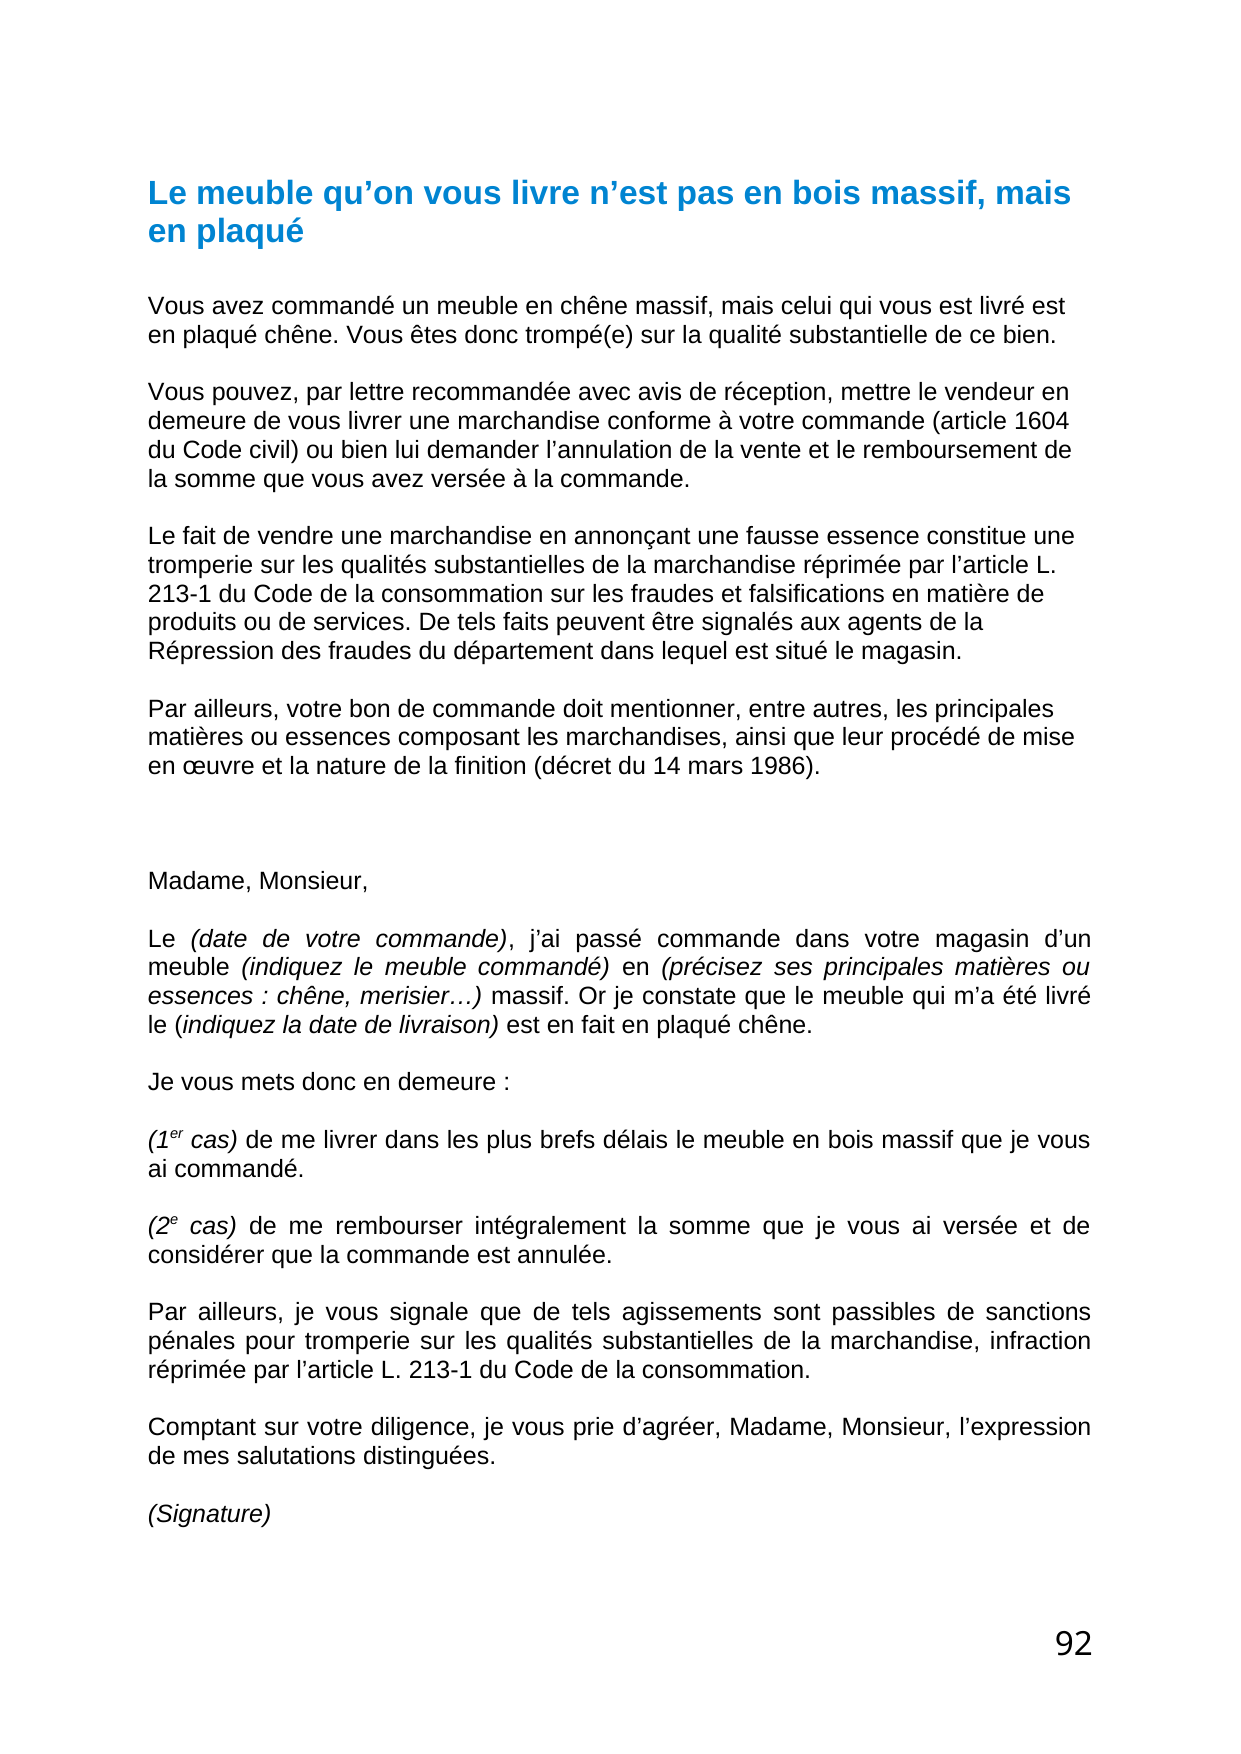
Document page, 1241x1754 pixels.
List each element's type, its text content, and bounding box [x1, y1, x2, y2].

text Vous pouvez, par lettre recommandée avec avis de réception, mettre le vendeur en demeure de vous livrer une marchandise conforme à votre commande (article 1604 du Code civil) ou bien lui demander l’annulation de la vente et le remboursement de la somme que vous avez versée à la commande. [148, 377, 1093, 492]
subtitle Le meuble qu’on vous livre n’est pas en bois massif, mais en plaqué [148, 173, 1093, 250]
text Le (date de votre commande), j’ai passé commande dans votre magasin d’un meuble (indiquez le meuble commandé) en (précisez ses principales matières ou essences : chêne, merisier…) massif. Or je constate que le meuble qui m’a été livré le (indiquez la date de livraison) est en fait en plaqué chêne. [148, 924, 1093, 1039]
text (2e cas) de me rembourser intégralement la somme que je vous ai versée et de considérer que la commande est annulée. [148, 1211, 1093, 1269]
text (1er cas) de me livrer dans les plus brefs délais le meuble en bois massif que je vous ai commandé. [148, 1125, 1093, 1182]
text Par ailleurs, je vous signale que de tels agissements sont passibles de sanctions pénales pour tromperie sur les qualités substantielles de la marchandise, infraction réprimée par l’article L. 213-1 du Code de la consommation. [148, 1297, 1093, 1384]
text Vous avez commandé un meuble en chêne massif, mais celui qui vous est livré est en plaqué chêne. Vous êtes donc trompé(e) sur la qualité substantielle de ce bien. [148, 291, 1093, 349]
text Je vous mets donc en demeure : [148, 1067, 1093, 1096]
text Comptant sur votre diligence, je vous prie d’agréer, Madame, Monsieur, l’expression de mes salutations distinguées. [148, 1412, 1093, 1470]
text Par ailleurs, votre bon de commande doit mentionner, entre autres, les principales matières ou essences composant les marchandises, ainsi que leur procédé de mise en œuvre et la nature de la finition (décret du 14 mars 1986). [148, 694, 1093, 780]
text (Signature) [148, 1499, 1093, 1527]
text Le fait de vendre une marchandise en annonçant une fausse essence constitue une tromperie sur les qualités substantielles de la marchandise réprimée par l’article L. 213-1 du Code de la consommation sur les fraudes et falsifications en matière de produits ou de services. De tels faits peuvent être signalés aux agents de la Répression des fraudes du département dans lequel est situé le magasin. [148, 521, 1093, 665]
text Madame, Monsieur, [148, 866, 1093, 895]
